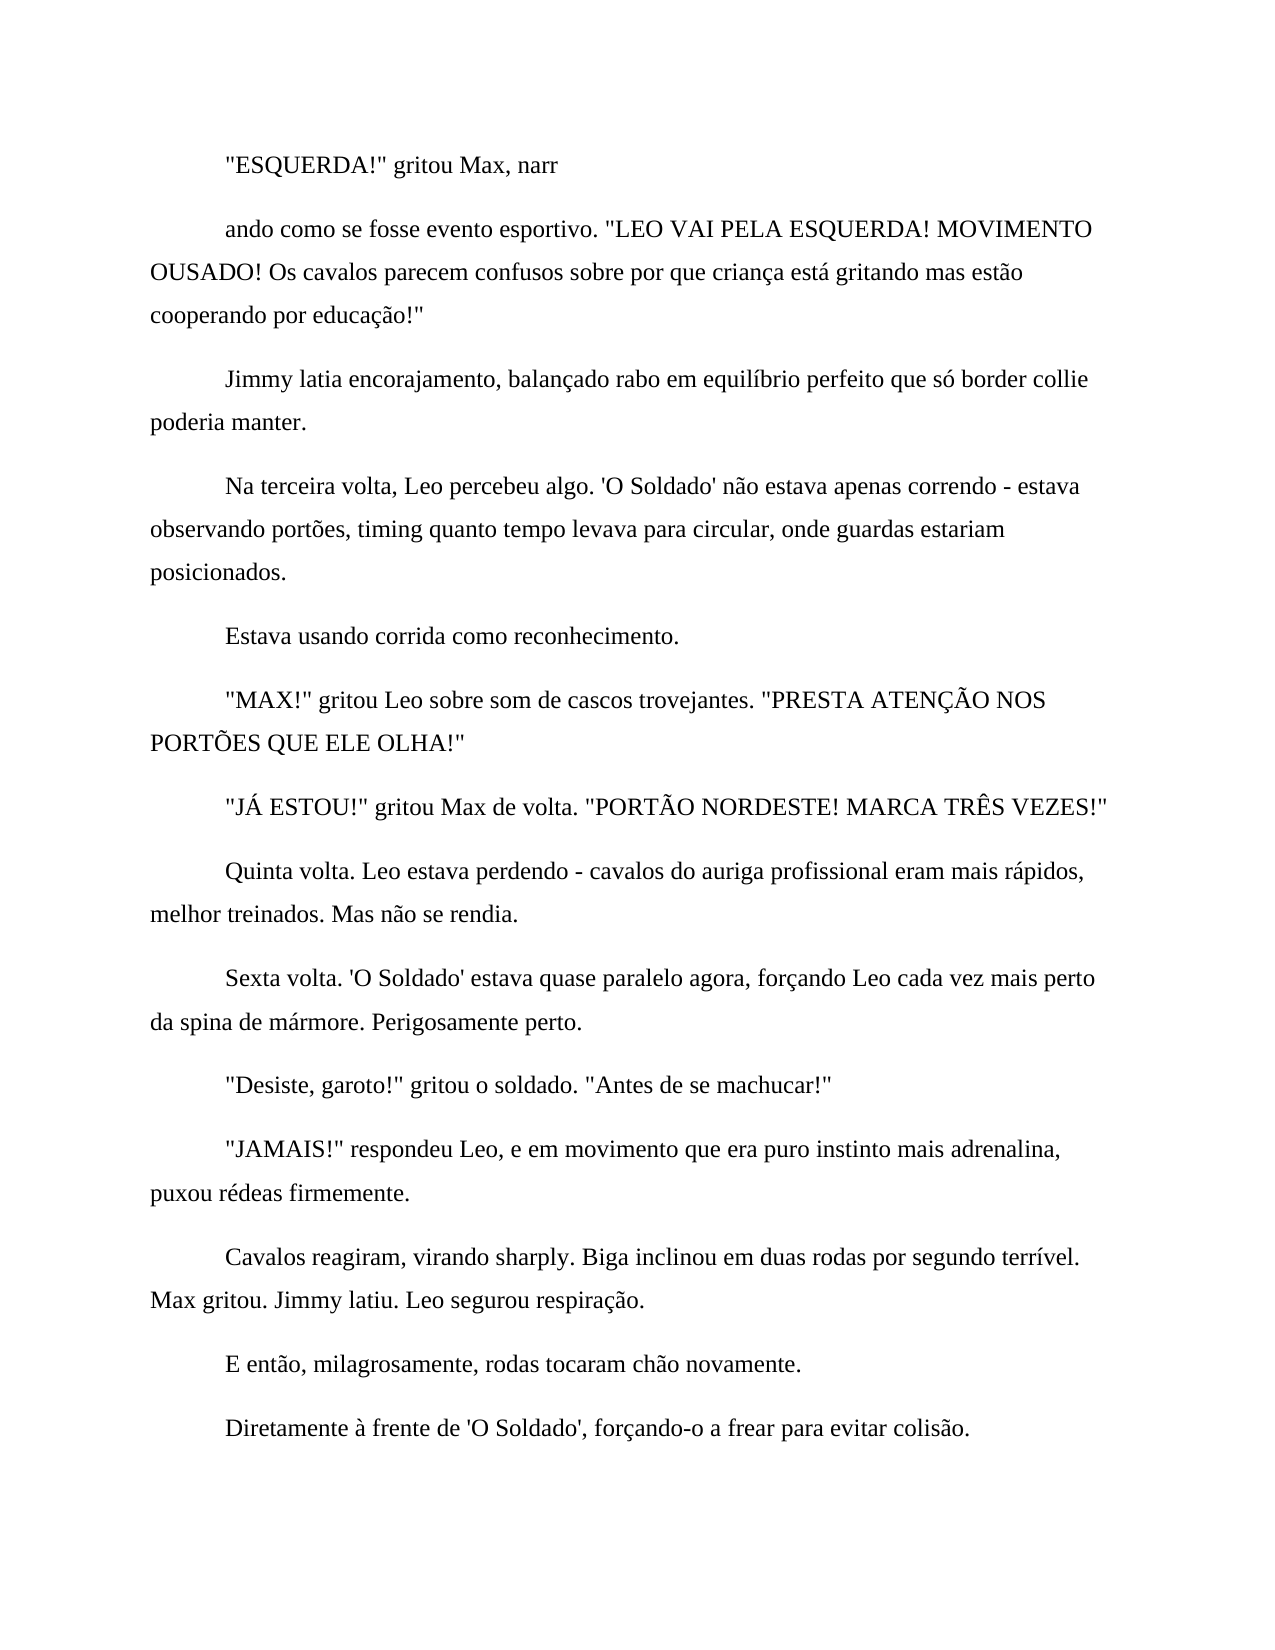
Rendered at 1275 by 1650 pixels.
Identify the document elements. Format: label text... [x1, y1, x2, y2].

text "Desiste, garoto!" gritou o soldado. "Antes de se machucar!" [150, 1071, 1125, 1099]
text "MAX!" gritou Leo sobre som de cascos trovejantes. "PRESTA ATENÇÃO NOS PORTÕES QUE ELE OLHA!" [150, 685, 1125, 757]
text "JÁ ESTOU!" gritou Max de volta. "PORTÃO NORDESTE! MARCA TRÊS VEZES!" [150, 792, 1125, 821]
text "ESQUERDA!" gritou Max, narr [150, 150, 1125, 179]
text E então, milagrosamente, rodas tocaram chão novamente. [150, 1349, 1125, 1377]
text Cavalos reagiram, virando sharply. Biga inclinou em duas rodas por segundo terrível. Max gritou. Jimmy latiu. Leo segurou respiração. [150, 1242, 1125, 1313]
text Na terceira volta, Leo percebeu algo. 'O Soldado' não estava apenas correndo - estava observando portões, timing quanto tempo levava para circular, onde guardas estariam posicionados. [150, 471, 1125, 586]
text Jimmy latia encorajamento, balançado rabo em equilíbrio perfeito que só border collie poderia manter. [150, 364, 1125, 436]
text Quinta volta. Leo estava perdendo - cavalos do auriga profissional eram mais rápidos, melhor treinados. Mas não se rendia. [150, 856, 1125, 928]
text Sexta volta. 'O Soldado' estava quase paralelo agora, forçando Leo cada vez mais perto da spina de mármore. Perigosamente perto. [150, 963, 1125, 1035]
text Diretamente à frente de 'O Soldado', forçando-o a frear para evitar colisão. [150, 1413, 1125, 1441]
text ando como se fosse evento esportivo. "LEO VAI PELA ESQUERDA! MOVIMENTO OUSADO! Os cavalos parecem confusos sobre por que criança está gritando mas estão cooperando por educação!" [150, 214, 1125, 329]
text "JAMAIS!" respondeu Leo, e em movimento que era puro instinto mais adrenalina, puxou rédeas firmemente. [150, 1134, 1125, 1206]
text Estava usando corrida como reconhecimento. [150, 621, 1125, 650]
